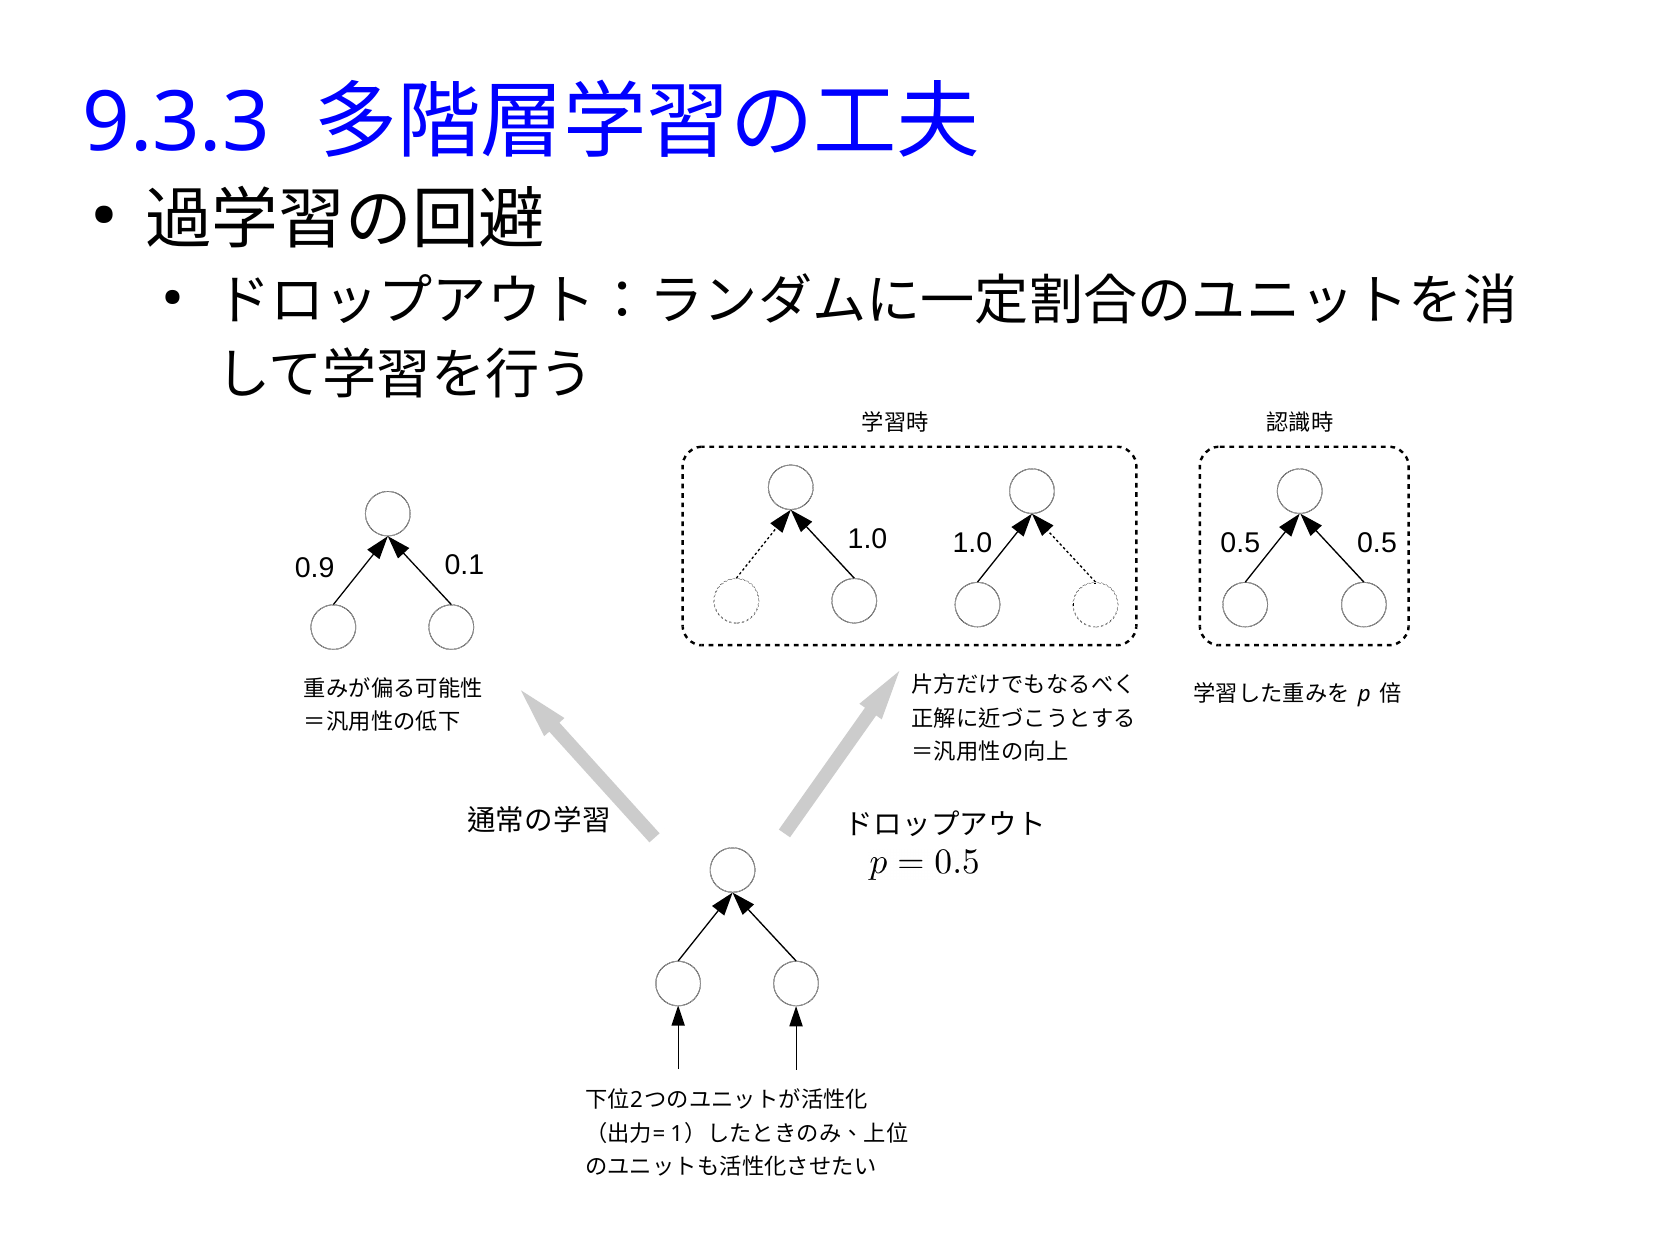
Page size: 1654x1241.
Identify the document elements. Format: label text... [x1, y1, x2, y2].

title 9.3.3 多階層学習の工夫 [82, 49, 1571, 188]
picture [283, 401, 1418, 1194]
list 過学習の回避 ドロップアウト：ランダムに一定割合のユニットを消して学習を行う [74, 170, 1563, 891]
